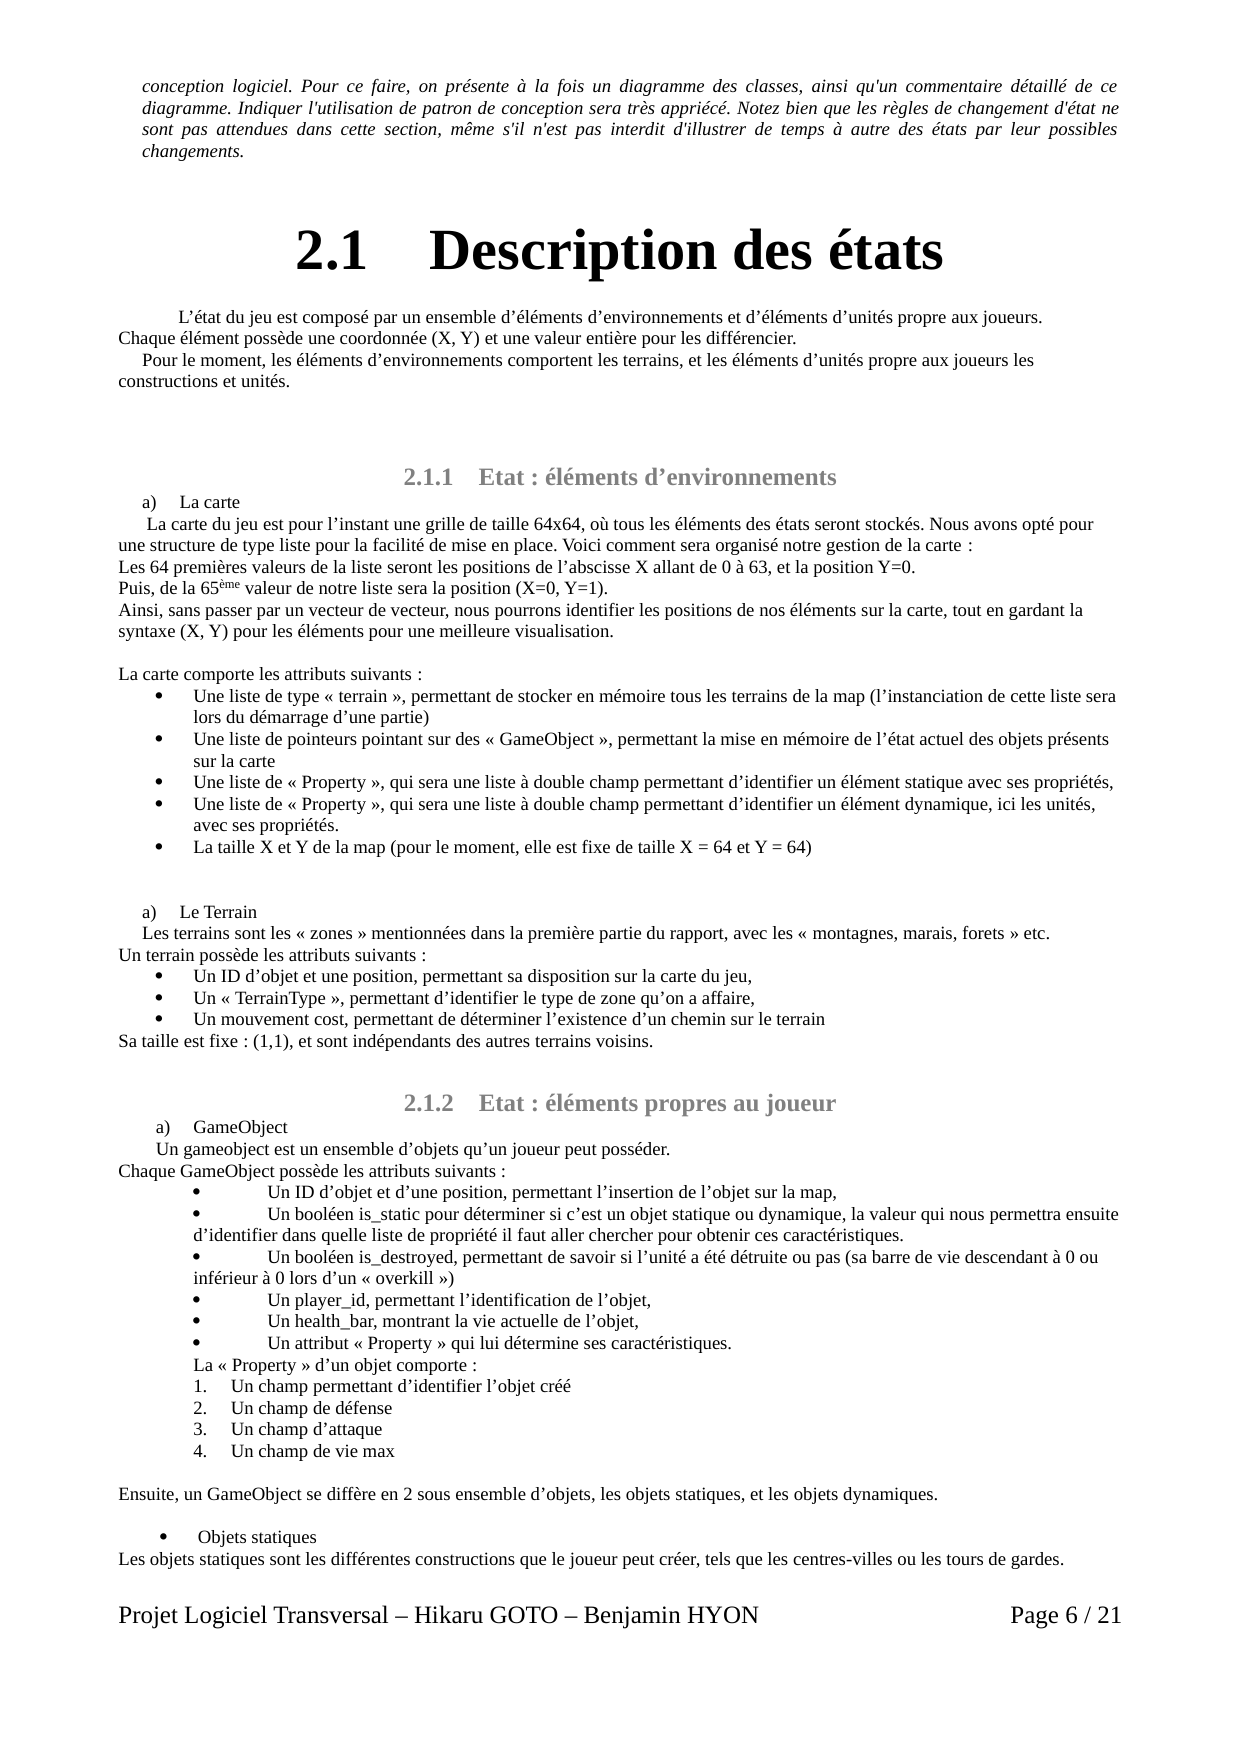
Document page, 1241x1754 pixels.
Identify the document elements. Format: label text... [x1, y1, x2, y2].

subtitle Etat : éléments propres au joueur [118, 1088, 1122, 1116]
text Puis, de la 65ème valeur de notre liste sera la position (X=0, Y=1). [118, 577, 1122, 599]
text La carte comporte les attributs suivants : [118, 663, 1122, 685]
list Un mouvement cost, permettant de déterminer l’existence d’un chemin sur le terrain [156, 1008, 1122, 1030]
text Chaque élément possède une coordonnée (X, Y) et une valeur entière pour les différencier. [118, 327, 1122, 349]
list Une liste de type « terrain », permettant de stocker en mémoire tous les terrains de la map (l’instanciation de cette liste sera lors du démarrage d’une partie) [156, 685, 1122, 728]
text Sa taille est fixe : (1,1), et sont indépendants des autres terrains voisins. [118, 1030, 1122, 1051]
text Les 64 premières valeurs de la liste seront les positions de l’abscisse X allant de 0 à 63, et la position Y=0. [118, 556, 1122, 577]
text Un terrain possède les attributs suivants : [118, 944, 1122, 965]
list Un player_id, permettant l’identification de l’objet, [193, 1289, 1122, 1310]
list Un ID d’objet et d’une position, permettant l’insertion de l’objet sur la map, [193, 1181, 1122, 1203]
list Une liste de « Property », qui sera une liste à double champ permettant d’identifier un élément dynamique, ici les unités, avec ses propriétés. [156, 793, 1122, 836]
list Une liste de pointeurs pointant sur des « GameObject », permettant la mise en mémoire de l’état actuel des objets présents sur la carte [156, 728, 1122, 771]
list Objets statiques [160, 1526, 1122, 1548]
list Un champ d’attaque [193, 1418, 1122, 1440]
text Ainsi, sans passer par un vecteur de vecteur, nous pourrons identifier les positions de nos éléments sur la carte, tout en gardant la syntaxe (X, Y) pour les éléments pour une meilleure visualisation. [118, 599, 1122, 642]
text conception logiciel. Pour ce faire, on présente à la fois un diagramme des classes, ainsi qu'un commentaire détaillé de ce diagramme. Indiquer l'utilisation de patron de conception sera très appriécé. Notez bien que les règles de changement d'état ne sont pas attendues dans cette section, même s'il n'est pas interdit d'illustrer de temps à autre des états par leur possibles changements. [142, 75, 1122, 161]
list La carte [142, 491, 1122, 512]
list Un attribut « Property » qui lui détermine ses caractéristiques. [193, 1332, 1122, 1353]
subtitle Etat : éléments d’environnements [118, 462, 1122, 491]
text La « Property » d’un objet comporte : [156, 1353, 1122, 1375]
text Un gameobject est un ensemble d’objets qu’un joueur peut posséder. [118, 1138, 1122, 1159]
list Un booléen is_static pour déterminer si c’est un objet statique ou dynamique, la valeur qui nous permettra ensuite d’identifier dans quelle liste de propriété il faut aller chercher pour obtenir ces caractéristiques. [193, 1203, 1122, 1246]
list Un champ permettant d’identifier l’objet créé [193, 1375, 1122, 1397]
text Chaque GameObject possède les attributs suivants : [118, 1159, 1122, 1181]
subtitle Description des états [118, 215, 1122, 282]
list Un « TerrainType », permettant d’identifier le type de zone qu’on a affaire, [156, 987, 1122, 1008]
list Une liste de « Property », qui sera une liste à double champ permettant d’identifier un élément statique avec ses propriétés, [156, 771, 1122, 793]
text Les objets statiques sont les différentes constructions que le joueur peut créer, tels que les centres-villes ou les tours de gardes. [118, 1548, 1122, 1569]
list Un booléen is_destroyed, permettant de savoir si l’unité a été détruite ou pas (sa barre de vie descendant à 0 ou inférieur à 0 lors d’un « overkill ») [193, 1246, 1122, 1289]
list Un champ de défense [193, 1397, 1122, 1418]
list La taille X et Y de la map (pour le moment, elle est fixe de taille X = 64 et Y = 64) [156, 836, 1122, 857]
text Les terrains sont les « zones » mentionnées dans la première partie du rapport, avec les « montagnes, marais, forets » etc. [142, 922, 1122, 944]
list GameObject [156, 1116, 1122, 1138]
list Le Terrain [142, 901, 1122, 922]
list Un champ de vie max [193, 1440, 1122, 1461]
text Pour le moment, les éléments d’environnements comportent les terrains, et les éléments d’unités propre aux joueurs les constructions et unités. [118, 349, 1122, 392]
text Ensuite, un GameObject se diffère en 2 sous ensemble d’objets, les objets statiques, et les objets dynamiques. [118, 1483, 1122, 1504]
list Un health_bar, montrant la vie actuelle de l’objet, [193, 1310, 1122, 1332]
text La carte du jeu est pour l’instant une grille de taille 64x64, où tous les éléments des états seront stockés. Nous avons opté pour une structure de type liste pour la facilité de mise en place. Voici comment sera organisé notre gestion de la carte : [118, 512, 1122, 556]
list Un ID d’objet et une position, permettant sa disposition sur la carte du jeu, [156, 965, 1122, 987]
text L’état du jeu est composé par un ensemble d’éléments d’environnements et d’éléments d’unités propre aux joueurs. [118, 306, 1122, 327]
